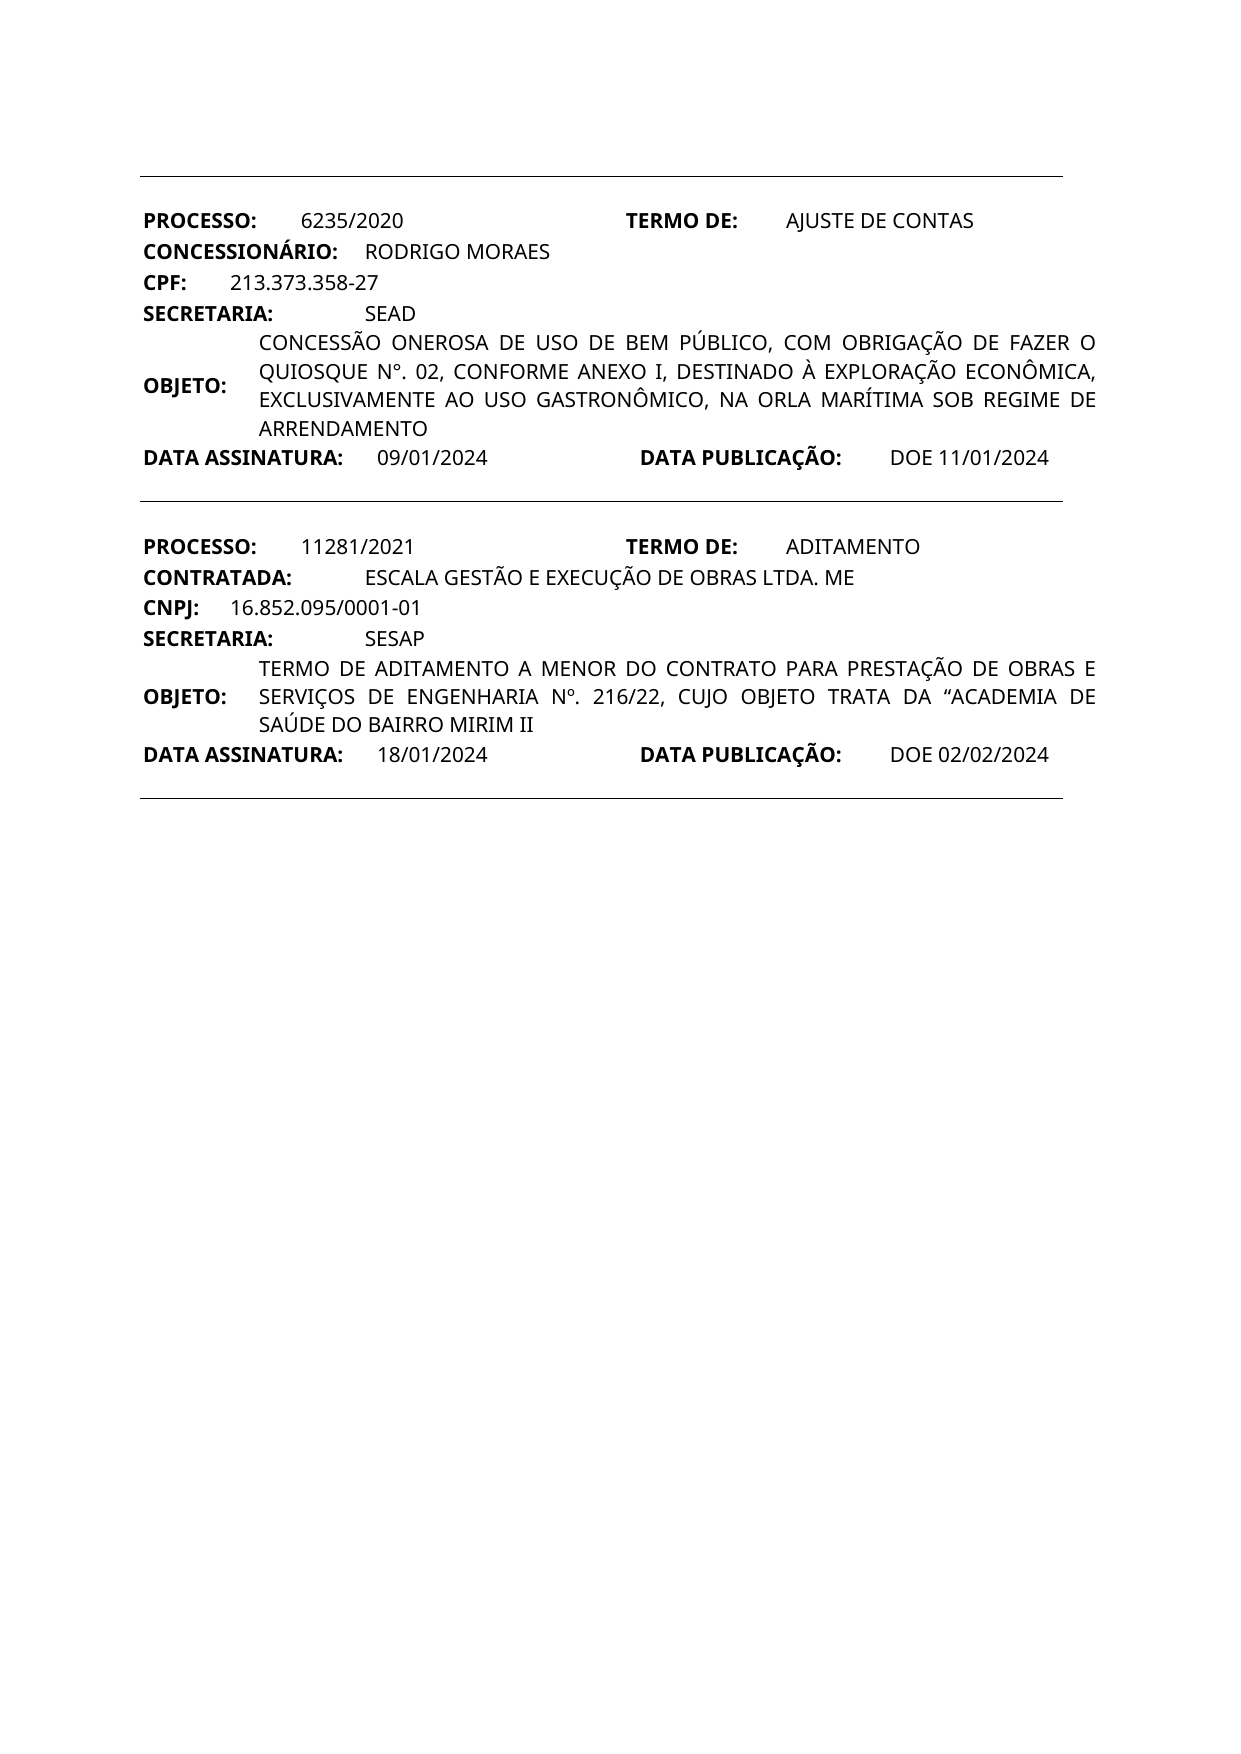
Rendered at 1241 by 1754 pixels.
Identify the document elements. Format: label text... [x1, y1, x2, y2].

table_cell sead [357, 298, 1104, 328]
table_cell CNPJ: [136, 592, 222, 623]
table_cell DATA PUBLICAÇÃO: [632, 739, 882, 770]
table_header ajuste de contas [779, 206, 1104, 236]
table_cell doe 11/01/2024 [882, 442, 1104, 473]
table_cell OBJETO: [136, 654, 251, 739]
table_cell RODRIGO MORAES [357, 236, 1104, 267]
table_cell DATA PUBLICAÇÃO: [632, 442, 882, 473]
table_header TERMO DE: [618, 206, 778, 236]
table_cell CONTRATADA: [136, 562, 357, 592]
table_cell 213.373.358-27 [223, 267, 1104, 298]
table_cell SECRETARIA: [136, 298, 357, 328]
table_cell CONCESSIONÁRIO: [136, 236, 357, 267]
table_header 11281/2021 [293, 531, 618, 562]
table_cell DATA ASSINATURA: [136, 442, 369, 473]
table_cell 09/01/2024 [370, 442, 632, 473]
table_header TERMO DE: [618, 531, 778, 562]
table_header PROCESSO: [136, 206, 293, 236]
table_header PROCESSO: [136, 531, 293, 562]
table_cell DATA ASSINATURA: [136, 739, 369, 770]
table_cell CPF: [136, 267, 222, 298]
table_cell SESAP [357, 623, 1104, 654]
table_cell SECRETARIA: [136, 623, 357, 654]
table_cell ESCALA GESTÃO E EXECUÇÃO DE OBRAS LTDA. ME [357, 562, 1104, 592]
table_header 6235/2020 [293, 206, 618, 236]
table_cell DOE 02/02/2024 [882, 739, 1104, 770]
table_cell 18/01/2024 [370, 739, 632, 770]
table_header aditamento [779, 531, 1104, 562]
table_cell 16.852.095/0001-01 [223, 592, 1104, 623]
table_cell CONCESSÃO ONEROSA DE USO DE BEM PÚBLICO, COM OBRIGAÇÃO DE FAZER O QUIOSQUE N°. 02, CONFORME ANEXO I, DESTINADO À EXPLORAÇÃO ECONÔMICA, EXCLUSIVAMENTE AO USO GASTRONÔMICO, NA ORLA MARÍTIMA SOB REGIME DE ARRENDAMENTO [251, 329, 1104, 442]
table_cell TERMO DE ADITAMENTO A MENOR DO CONTRATO PARA PRESTAÇÃO DE OBRAS E SERVIÇOS DE ENGENHARIA Nº. 216/22, CUJO OBJETO TRATA DA “ACADEMIA DE SAÚDE DO BAIRRO MIRIM II [251, 654, 1104, 739]
table_cell OBJETO: [136, 329, 251, 442]
